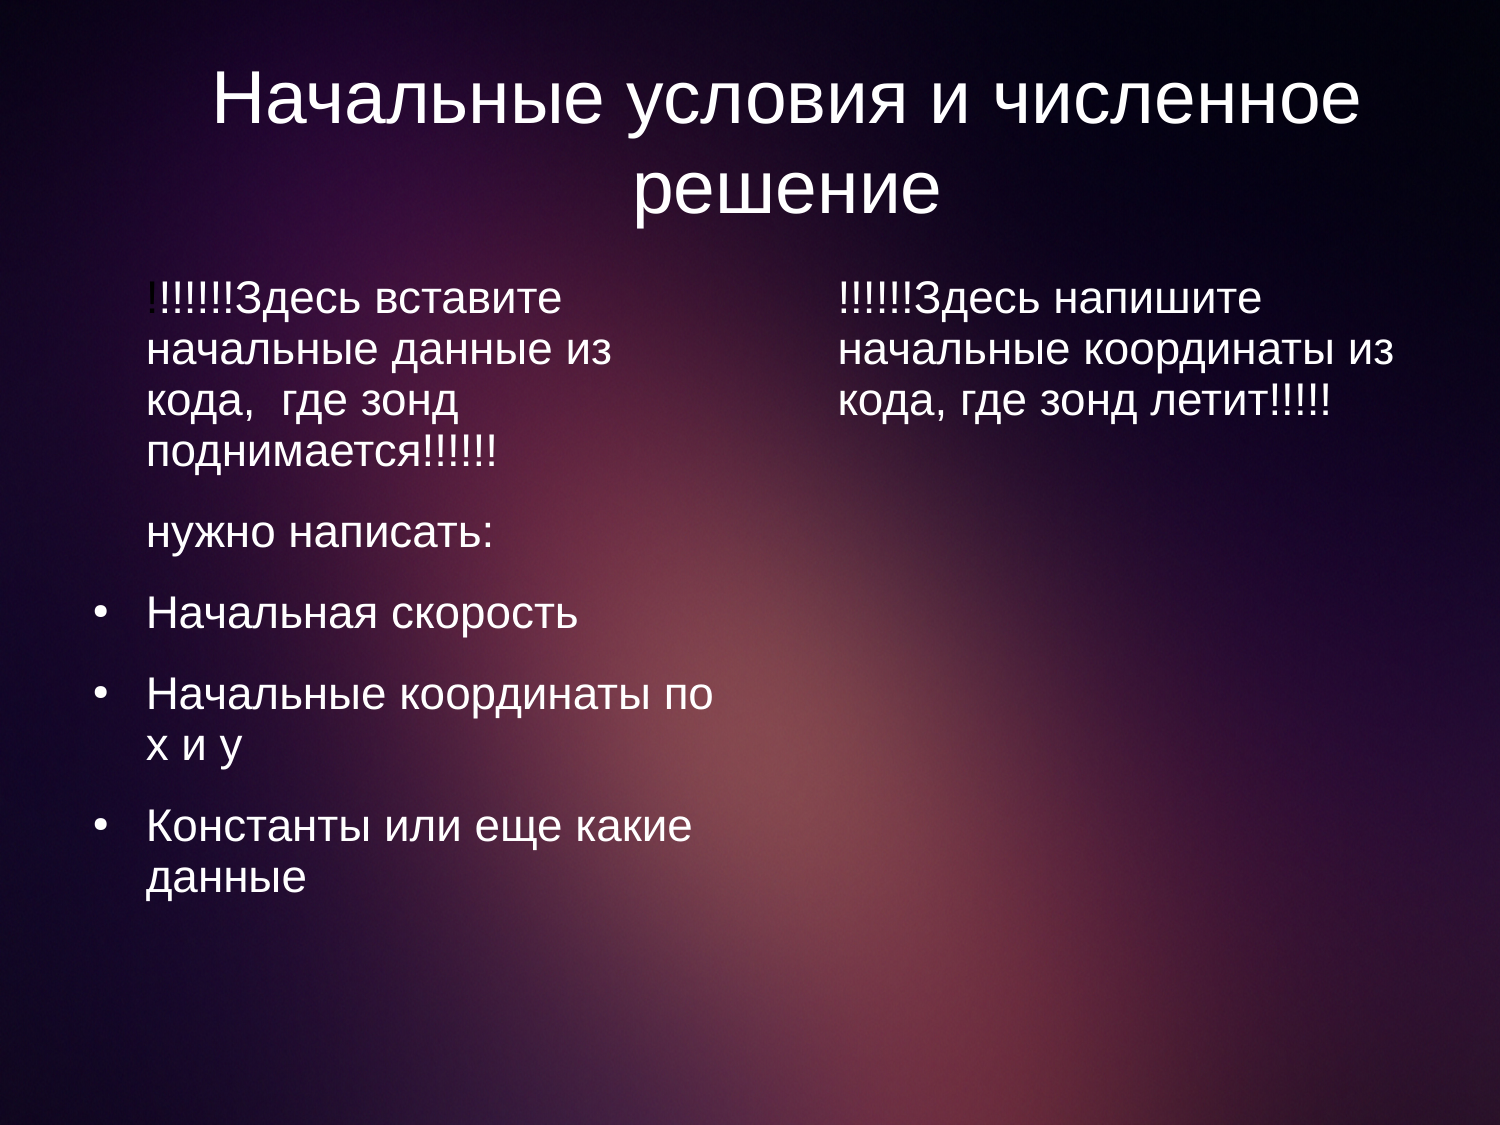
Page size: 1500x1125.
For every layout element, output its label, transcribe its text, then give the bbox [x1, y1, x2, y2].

list !!!!!!!Здесь вставите начальные данные из кода, где зонд поднимается!!!!!! нужно написать: Начальная скорость Начальные координаты по x и y Константы или еще какие данные [75, 271, 734, 1005]
title Начальные условия и численное решение [75, 45, 1425, 233]
list !!!!!!Здесь напишите начальные координаты из кода, где зонд летит!!!!! [766, 271, 1426, 1005]
picture [0, 0, 1500, 1125]
